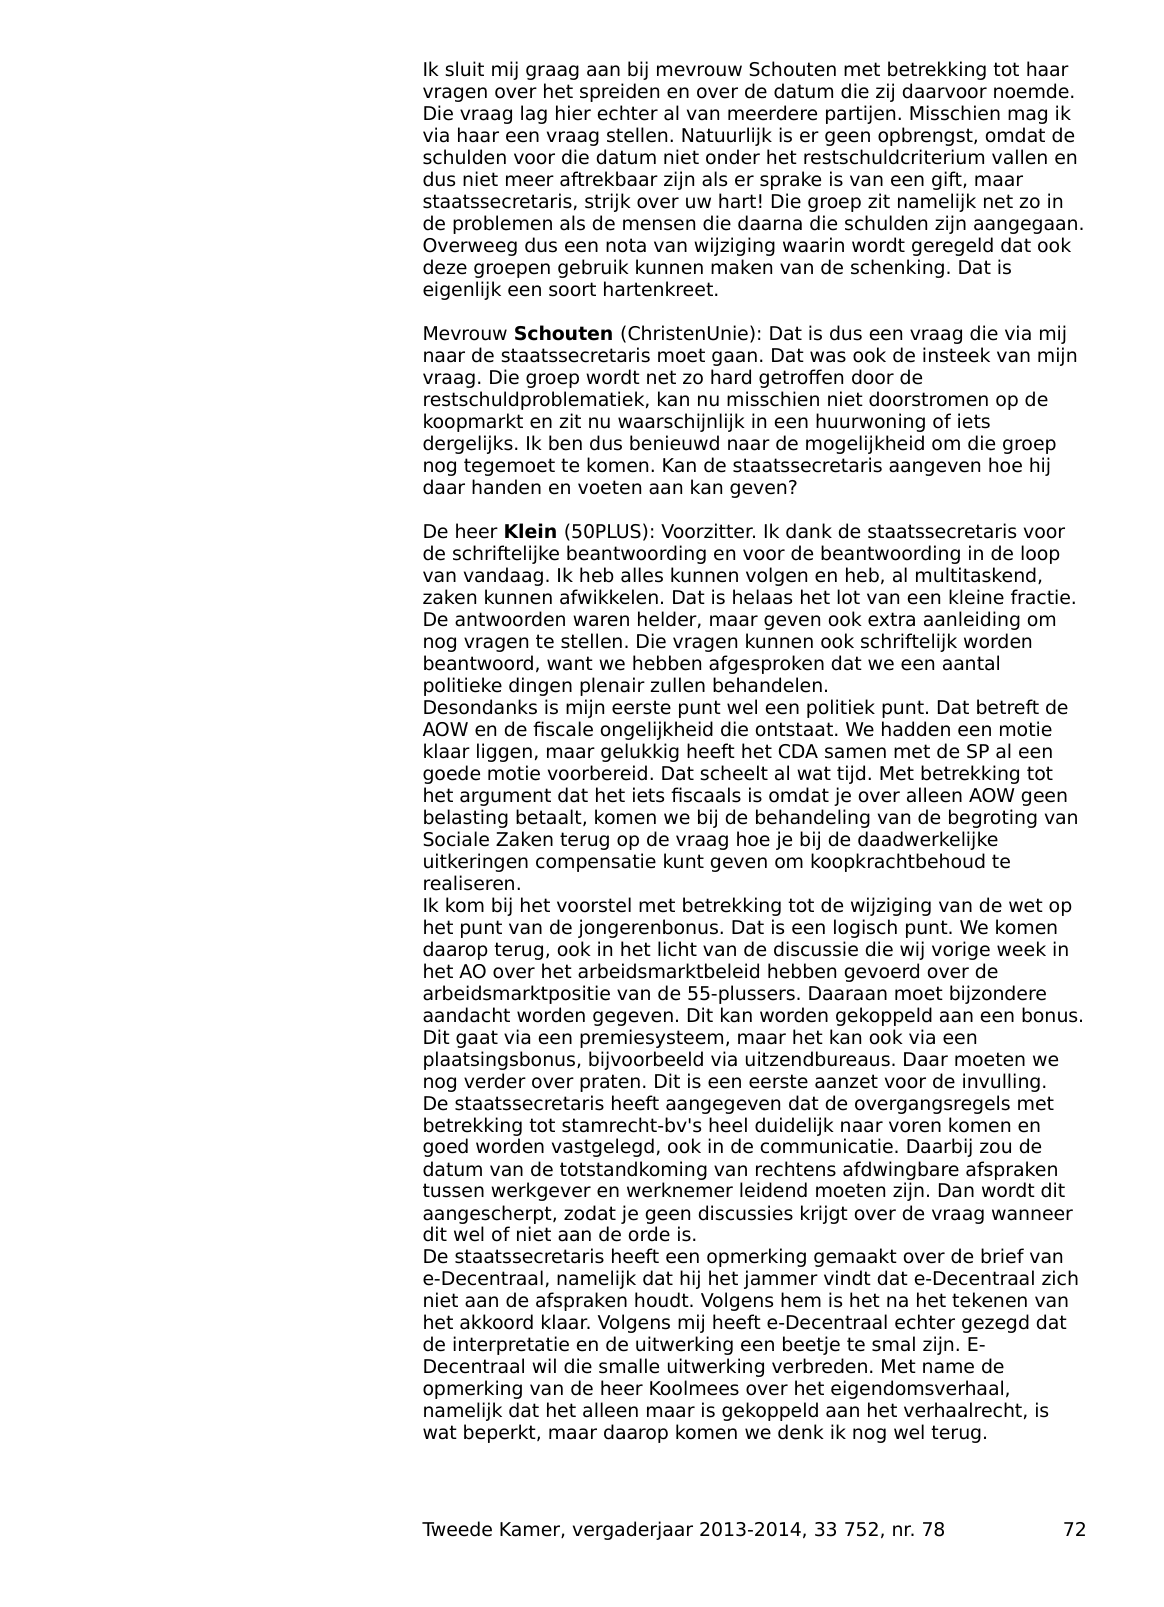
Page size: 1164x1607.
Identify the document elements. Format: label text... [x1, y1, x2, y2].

text Ik kom bij het voorstel met betrekking tot de wijziging van de wet op het punt van de jongerenbonus. Dat is een logisch punt. We komen daarop terug, ook in het licht van de discussie die wij vorige week in het AO over het arbeidsmarktbeleid hebben gevoerd over de arbeidsmarktpositie van de 55-plussers. Daaraan moet bijzondere aandacht worden gegeven. Dit kan worden gekoppeld aan een bonus. Dit gaat via een premiesysteem, maar het kan ook via een plaatsingsbonus, bijvoorbeeld via uitzendbureaus. Daar moeten we nog verder over praten. Dit is een eerste aanzet voor de invulling. [422, 895, 1087, 1092]
text De heer Klein (50PLUS): Voorzitter. Ik dank de staatssecretaris voor de schriftelijke beantwoording en voor de beantwoording in de loop van vandaag. Ik heb alles kunnen volgen en heb, al multitaskend, zaken kunnen afwikkelen. Dat is helaas het lot van een kleine fractie. De antwoorden waren helder, maar geven ook extra aanleiding om nog vragen te stellen. Die vragen kunnen ook schriftelijk worden beantwoord, want we hebben afgesproken dat we een aantal politieke dingen plenair zullen behandelen. [422, 521, 1087, 697]
text Desondanks is mijn eerste punt wel een politiek punt. Dat betreft de AOW en de fiscale ongelijkheid die ontstaat. We hadden een motie klaar liggen, maar gelukkig heeft het CDA samen met de SP al een goede motie voorbereid. Dat scheelt al wat tijd. Met betrekking tot het argument dat het iets fiscaals is omdat je over alleen AOW geen belasting betaalt, komen we bij de behandeling van de begroting van Sociale Zaken terug op de vraag hoe je bij de daadwerkelijke uitkeringen compensatie kunt geven om koopkrachtbehoud te realiseren. [422, 697, 1087, 895]
text Mevrouw Schouten (ChristenUnie): Dat is dus een vraag die via mij naar de staatssecretaris moet gaan. Dat was ook de insteek van mijn vraag. Die groep wordt net zo hard getroffen door de restschuldproblematiek, kan nu misschien niet doorstromen op de koopmarkt en zit nu waarschijnlijk in een huurwoning of iets dergelijks. Ik ben dus benieuwd naar de mogelijkheid om die groep nog tegemoet te komen. Kan de staatssecretaris aangeven hoe hij daar handen en voeten aan kan geven? [422, 323, 1087, 499]
text Ik sluit mij graag aan bij mevrouw Schouten met betrekking tot haar vragen over het spreiden en over de datum die zij daarvoor noemde. Die vraag lag hier echter al van meerdere partijen. Misschien mag ik via haar een vraag stellen. Natuurlijk is er geen opbrengst, omdat de schulden voor die datum niet onder het restschuldcriterium vallen en dus niet meer aftrekbaar zijn als er sprake is van een gift, maar staatssecretaris, strijk over uw hart! Die groep zit namelijk net zo in de problemen als de mensen die daarna die schulden zijn aangegaan. Overweeg dus een nota van wijziging waarin wordt geregeld dat ook deze groepen gebruik kunnen maken van de schenking. Dat is eigenlijk een soort hartenkreet. [422, 59, 1087, 301]
text De staatssecretaris heeft aangegeven dat de overgangsregels met betrekking tot stamrecht-bv's heel duidelijk naar voren komen en goed worden vastgelegd, ook in de communicatie. Daarbij zou de datum van de totstandkoming van rechtens afdwingbare afspraken tussen werkgever en werknemer leidend moeten zijn. Dan wordt dit aangescherpt, zodat je geen discussies krijgt over de vraag wanneer dit wel of niet aan de orde is. [422, 1092, 1087, 1246]
text De staatssecretaris heeft een opmerking gemaakt over de brief van e-Decentraal, namelijk dat hij het jammer vindt dat e-Decentraal zich niet aan de afspraken houdt. Volgens hem is het na het tekenen van het akkoord klaar. Volgens mij heeft e-Decentraal echter gezegd dat de interpretatie en de uitwerking een beetje te smal zijn. E-Decentraal wil die smalle uitwerking verbreden. Met name de opmerking van de heer Koolmees over het eigendomsverhaal, namelijk dat het alleen maar is gekoppeld aan het verhaalrecht, is wat beperkt, maar daarop komen we denk ik nog wel terug. [422, 1246, 1087, 1444]
